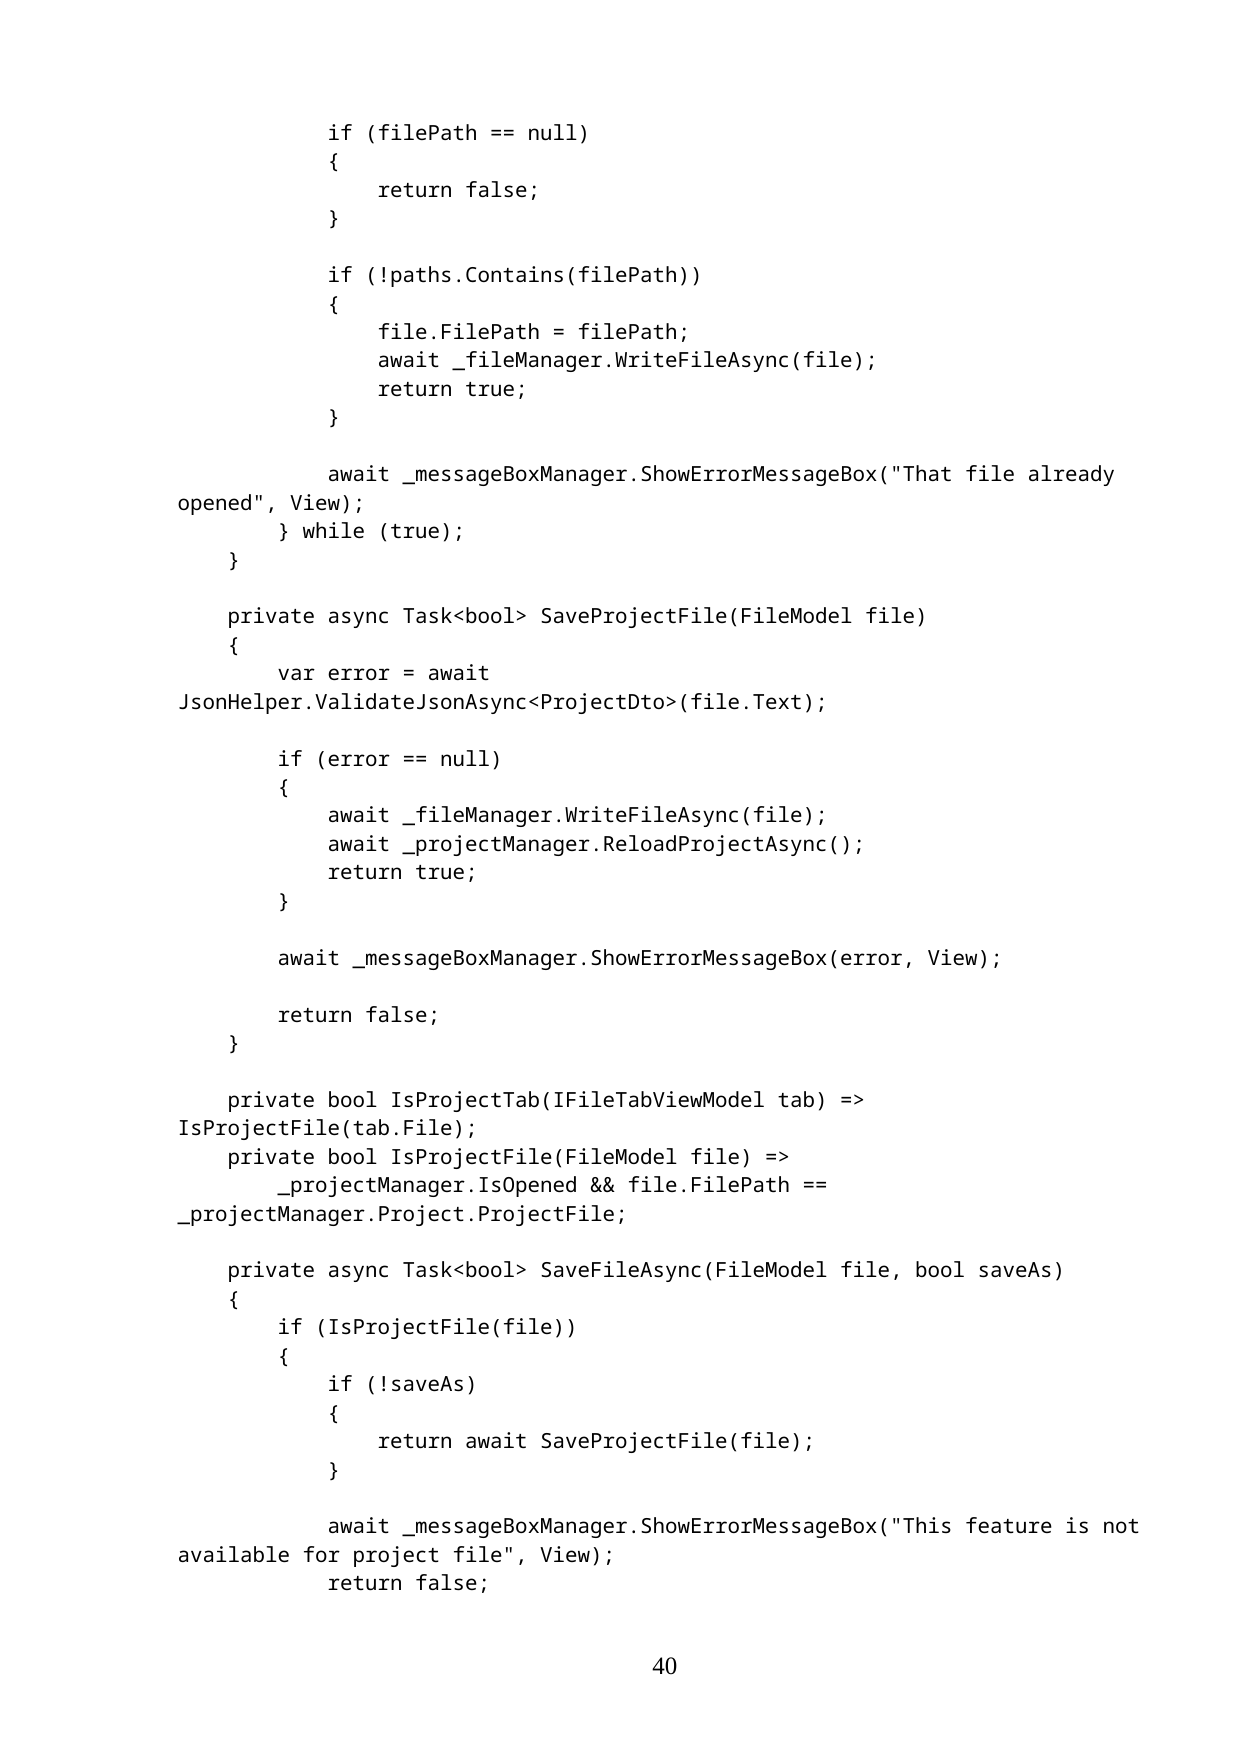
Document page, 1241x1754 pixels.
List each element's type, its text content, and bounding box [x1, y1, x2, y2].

table_header if (filePath == null) { return false; } if (!paths.Contains(filePath)) { file.FilePath = filePath; await _fileManager.WriteFileAsync(file); return true; } await _messageBoxManager.ShowErrorMessageBox("That file already opened", View); } while (true); } private async Task<bool> SaveProjectFile(FileModel file) { var error = await JsonHelper.ValidateJsonAsync<ProjectDto>(file.Text); if (error == null) { await _fileManager.WriteFileAsync(file); await _projectManager.ReloadProjectAsync(); return true; } await _messageBoxManager.ShowErrorMessageBox(error, View); return false; } private bool IsProjectTab(IFileTabViewModel tab) => IsProjectFile(tab.File); private bool IsProjectFile(FileModel file) => _projectManager.IsOpened && file.FilePath == _projectManager.Project.ProjectFile; private async Task<bool> SaveFileAsync(FileModel file, bool saveAs) { if (IsProjectFile(file)) { if (!saveAs) { return await SaveProjectFile(file); } await _messageBoxManager.ShowErrorMessageBox("This feature is not available for project file", View); return false; [177, 118, 1152, 1597]
